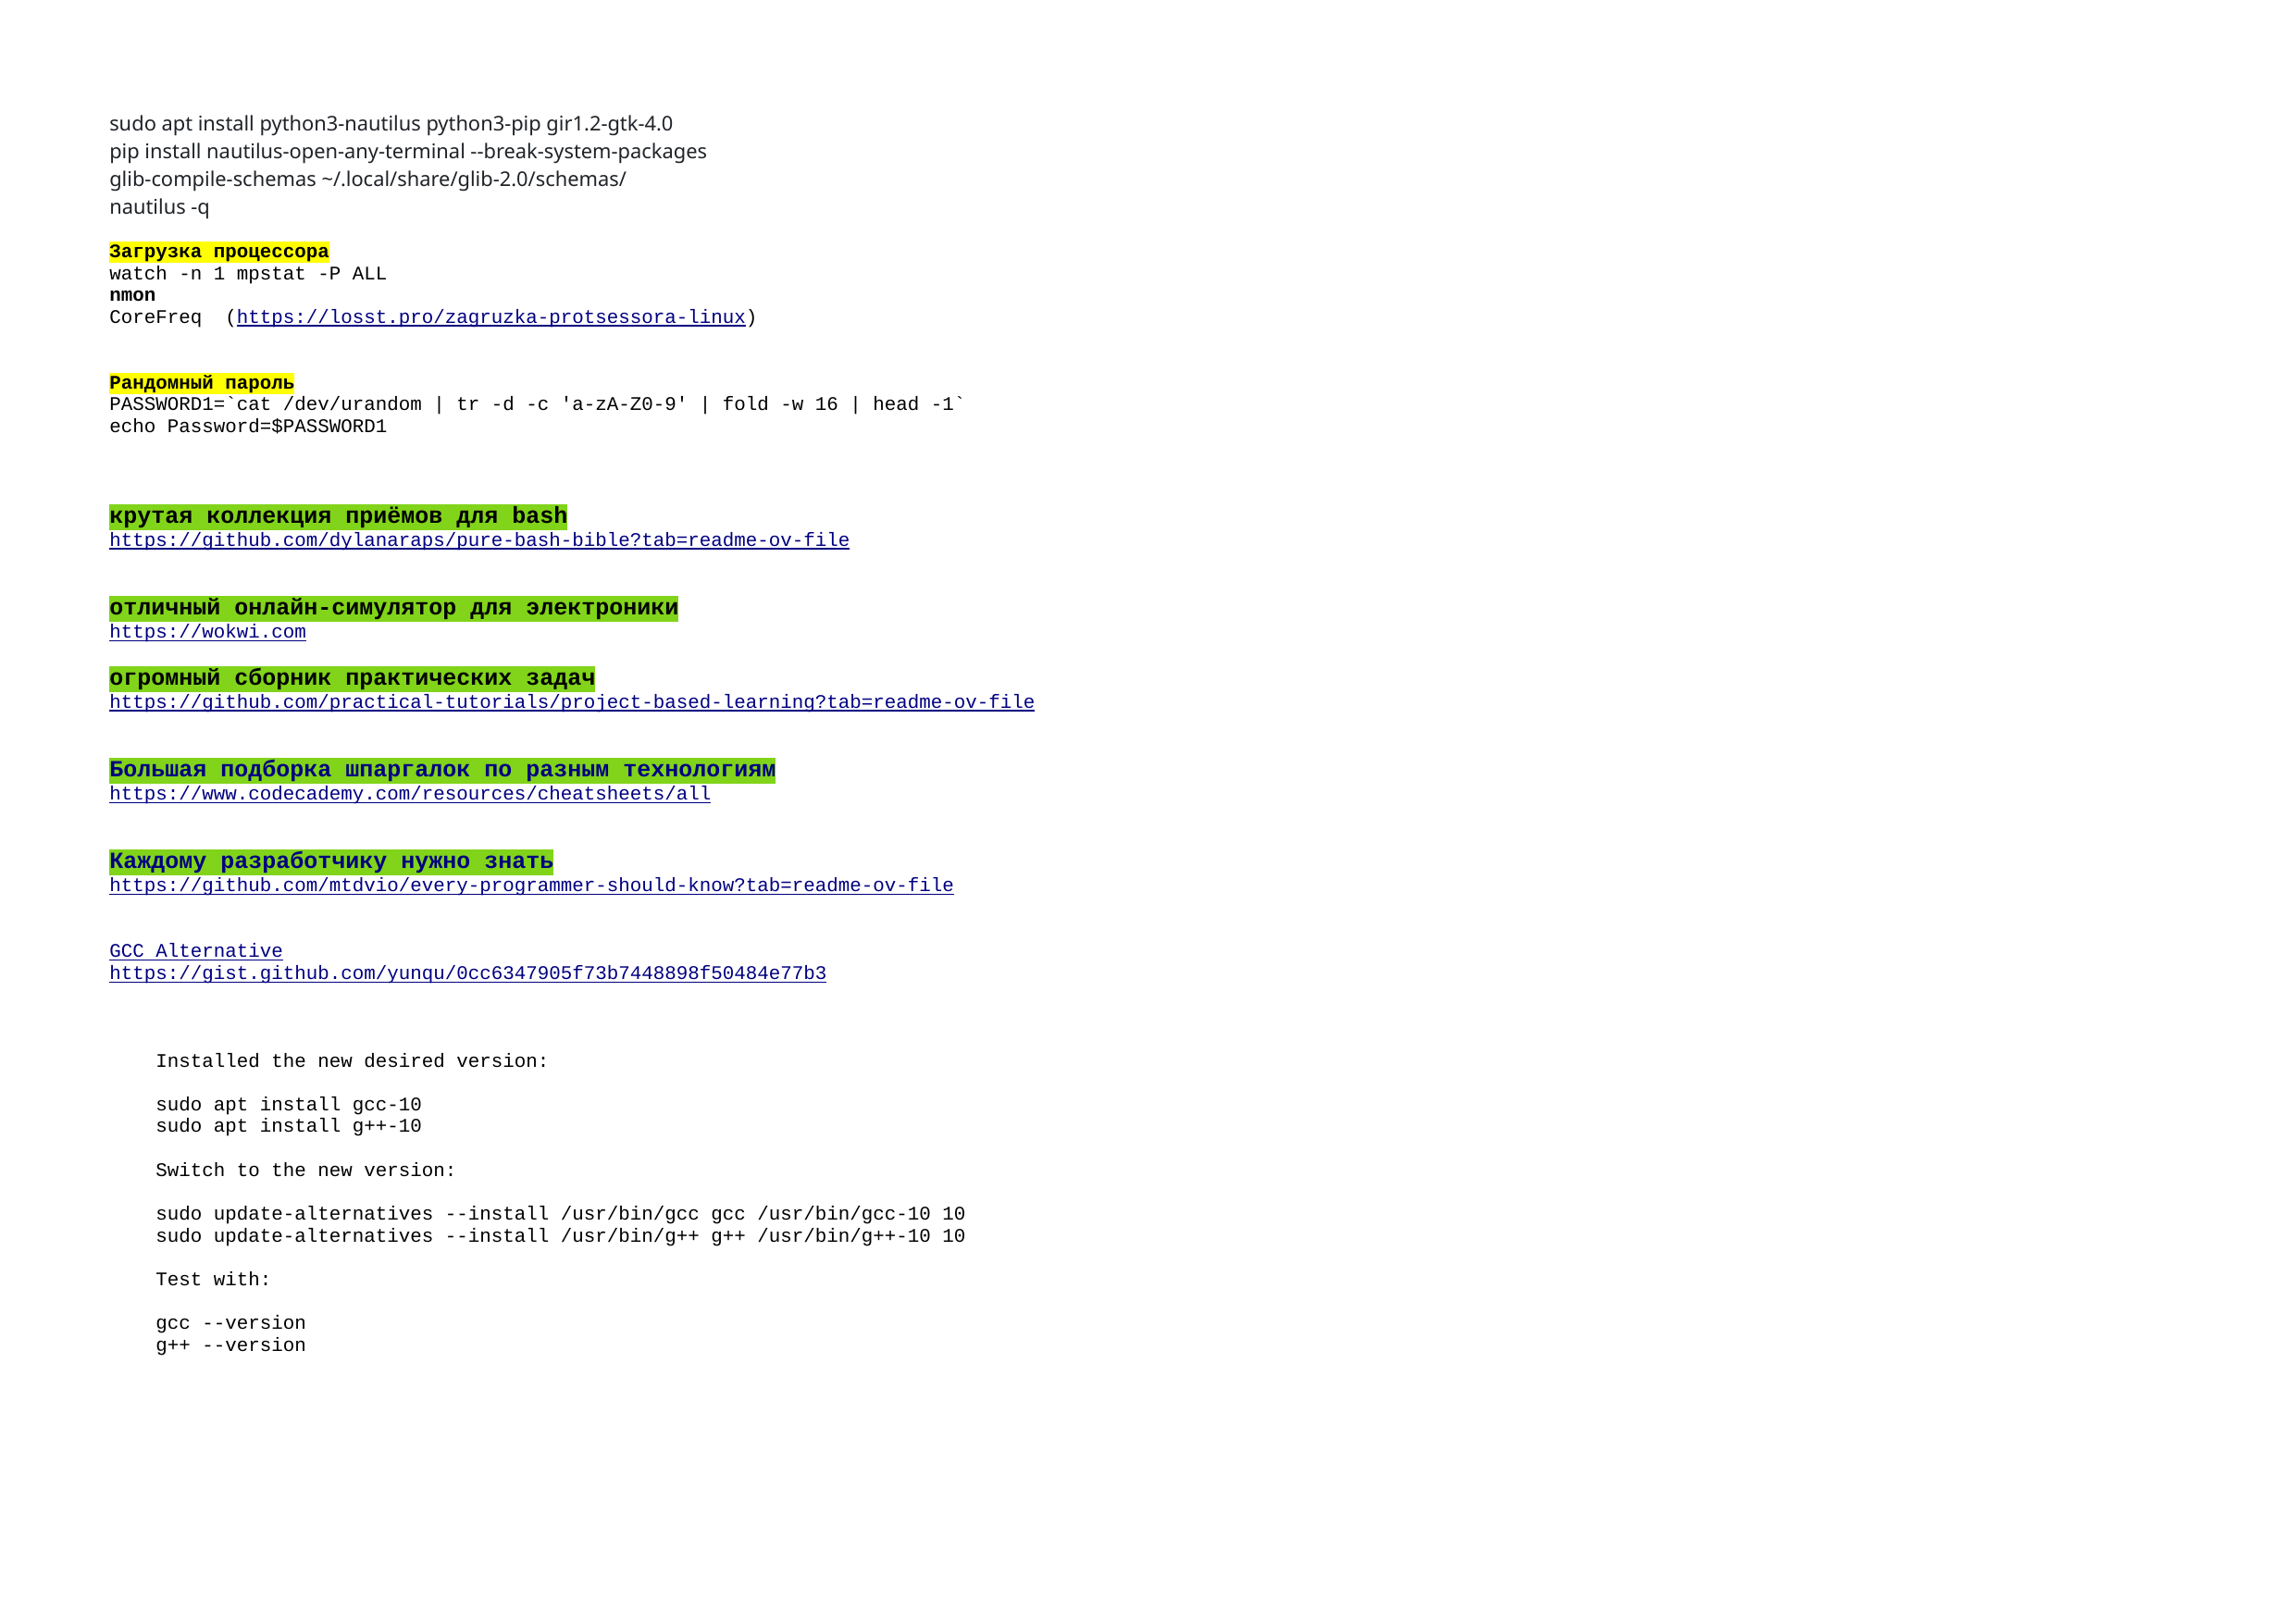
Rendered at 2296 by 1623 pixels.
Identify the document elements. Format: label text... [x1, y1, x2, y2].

text Рандомный пароль [109, 373, 2186, 394]
text Загрузка процессора [109, 242, 2186, 263]
text nmon [109, 285, 2186, 307]
text CoreFreq (https://losst.pro/zagruzka-protsessora-linux) [109, 307, 2186, 329]
text огромный сборник практических задач [109, 665, 2186, 692]
text sudo update-alternatives --install /usr/bin/g++ g++ /usr/bin/g++-10 10 [109, 1226, 2186, 1247]
text https://github.com/practical-tutorials/project-based-learning?tab=readme-ov-file [109, 692, 2186, 714]
text PASSWORD1=`cat /dev/urandom | tr -d -c 'a-zA-Z0-9' | fold -w 16 | head -1` [109, 394, 2186, 416]
text sudo update-alternatives --install /usr/bin/gcc gcc /usr/bin/gcc-10 10 [109, 1204, 2186, 1226]
text отличный онлайн-симулятор для электроники [109, 596, 2186, 622]
text sudo apt install python3-nautilus python3-pip gir1.2-gtk-4.0 [109, 109, 2186, 137]
text https://gist.github.com/yunqu/0cc6347905f73b7448898f50484e77b3 [109, 963, 2186, 985]
text Switch to the new version: [109, 1160, 2186, 1182]
text sudo apt install g++-10 [109, 1117, 2186, 1138]
text https://wokwi.com [109, 622, 2186, 644]
text nautilus -q [109, 192, 2186, 219]
text sudo apt install gcc-10 [109, 1095, 2186, 1117]
text крутая коллекция приёмов для bash [109, 504, 2186, 530]
text Каждому разработчику нужно знать [109, 849, 2186, 875]
text echo Password=$PASSWORD1 [109, 416, 2186, 439]
text glib-compile-schemas ~/.local/share/glib-2.0/schemas/ [109, 165, 2186, 192]
text gcc --version [109, 1313, 2186, 1335]
text https://github.com/dylanaraps/pure-bash-bible?tab=readme-ov-file [109, 530, 2186, 552]
text watch -n 1 mpstat -P ALL [109, 263, 2186, 285]
text GCC Alternative [109, 941, 2186, 963]
text https://github.com/mtdvio/every-programmer-should-know?tab=readme-ov-file [109, 875, 2186, 898]
text Installed the new desired version: [109, 1051, 2186, 1072]
text https://www.codecademy.com/resources/cheatsheets/all [109, 784, 2186, 806]
text g++ --version [109, 1335, 2186, 1357]
text pip install nautilus-open-any-terminal --break-system-packages [109, 137, 2186, 165]
text Большая подборка шпаргалок по разным технологиям [109, 758, 2186, 784]
text Test with: [109, 1270, 2186, 1292]
